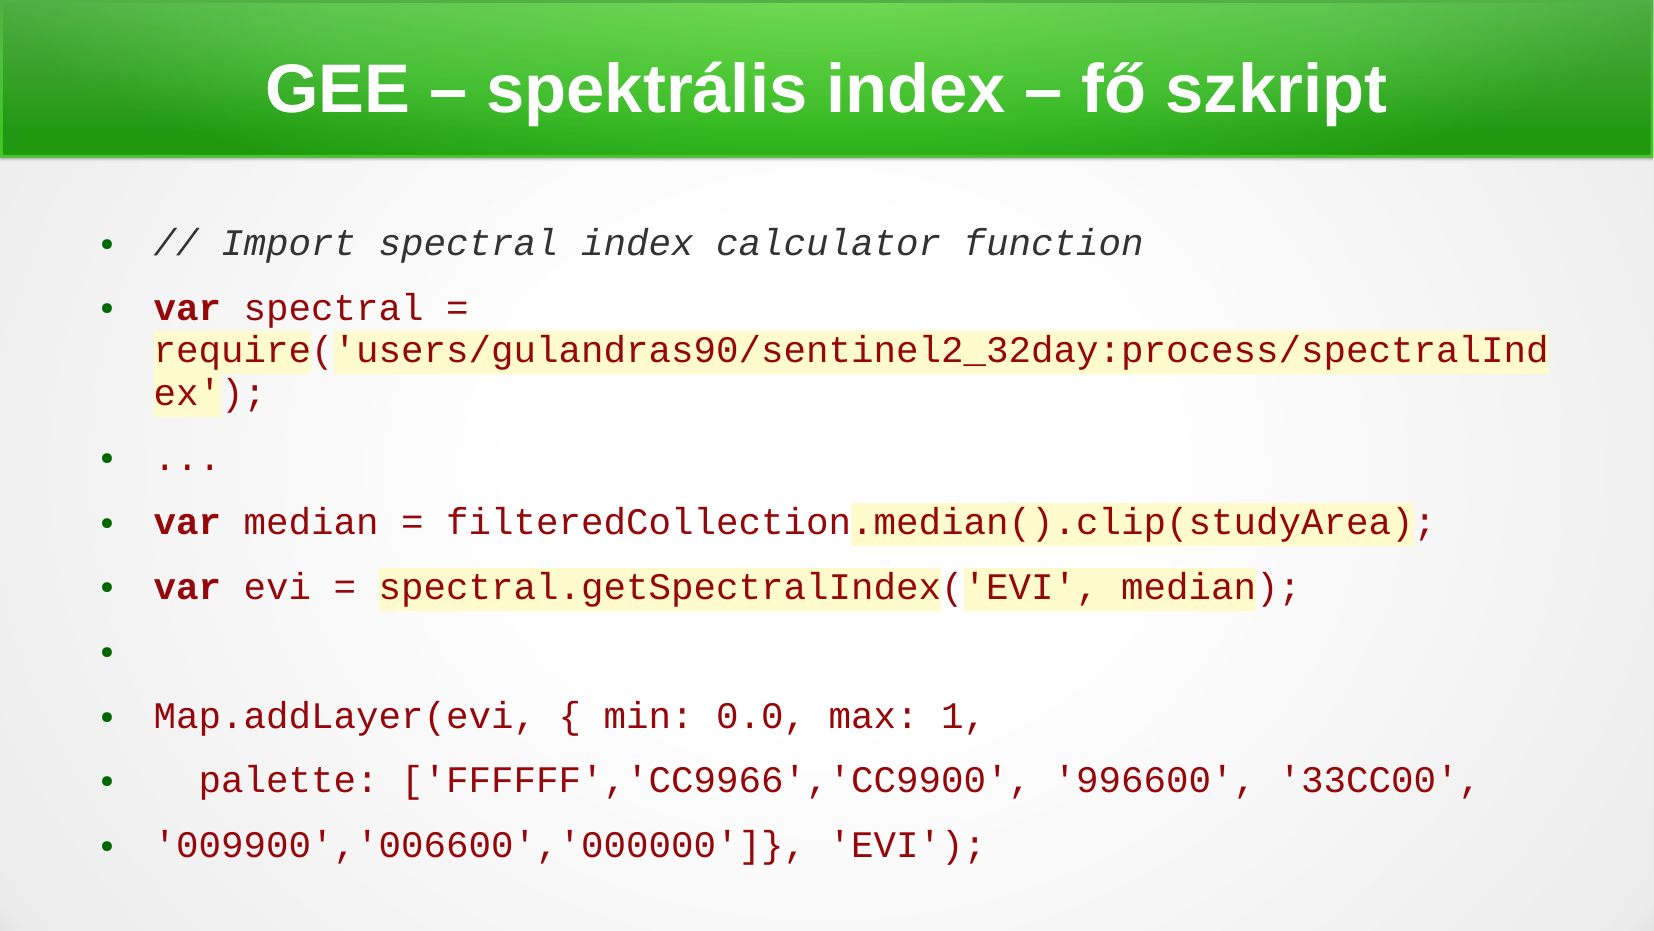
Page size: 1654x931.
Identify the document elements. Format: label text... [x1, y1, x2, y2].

title GEE – spektrális index – fő szkript [82, 35, 1571, 142]
list // Import spectral index calculator function var spectral = require('users/gulandras90/sentinel2_32day:process/spectralIndex'); ... var median = filteredCollection.median().clip(studyArea); var evi = spectral.getSpectralIndex('EVI', median); Map.addLayer(evi, { min: 0.0, max: 1, palette: ['FFFFFF','CC9966','CC9900', '996600', '33CC00', '009900','006600','000000']}, 'EVI'); [82, 224, 1571, 898]
